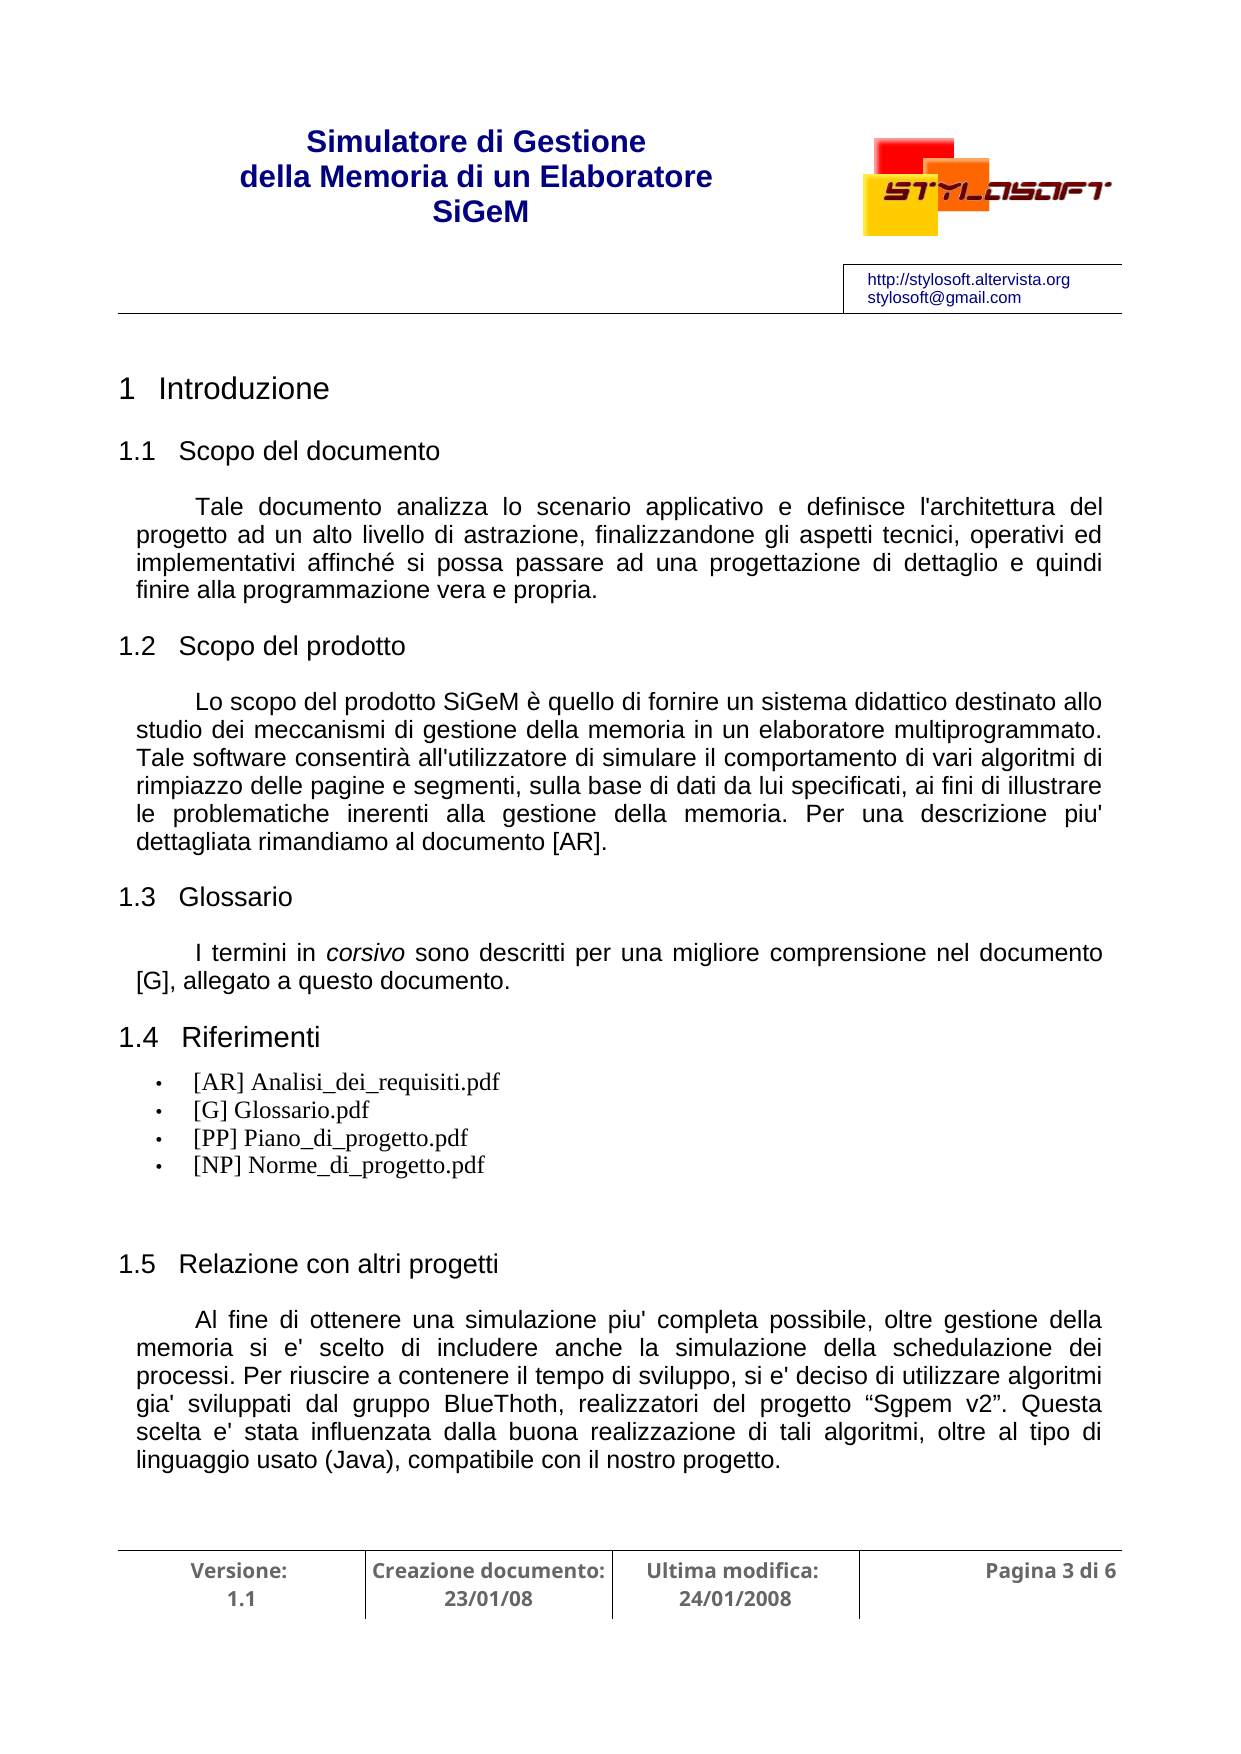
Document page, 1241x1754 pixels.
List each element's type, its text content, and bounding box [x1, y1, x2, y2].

subtitle Riferimenti [118, 1021, 1122, 1054]
subtitle Scopo del documento [118, 436, 1122, 466]
subtitle Glossario [118, 882, 1122, 912]
subtitle Scopo del prodotto [118, 631, 1122, 661]
picture [848, 123, 1117, 247]
text Tale documento analizza lo scenario applicativo e definisce l'architettura del progetto ad un alto livello di astrazione, finalizzandone gli aspetti tecnici, operativi ed implementativi affinché si possa passare ad una progettazione di dettaglio e quindi finire alla programmazione vera e propria. [136, 493, 1104, 604]
subtitle Introduzione [118, 371, 1122, 406]
text Al fine di ottenere una simulazione piu' completa possibile, oltre gestione della memoria si e' scelto di includere anche la simulazione della schedulazione dei processi. Per riuscire a contenere il tempo di sviluppo, si e' deciso di utilizzare algoritmi gia' sviluppati dal gruppo BlueThoth, realizzatori del progetto “Sgpem v2”. Questa scelta e' stata influenzata dalla buona realizzazione di tali algoritmi, oltre al tipo di linguaggio usato (Java), compatibile con il nostro progetto. [136, 1306, 1104, 1474]
text I termini in corsivo sono descritti per una migliore comprensione nel documento [G], allegato a questo documento. [136, 939, 1104, 994]
text Lo scopo del prodotto SiGeM è quello di fornire un sistema didattico destinato allo studio dei meccanismi di gestione della memoria in un elaboratore multiprogrammato. Tale software consentirà all'utilizzatore di simulare il comportamento di vari algoritmi di rimpiazzo delle pagine e segmenti, sulla base di dati da lui specificati, ai fini di illustrare le problematiche inerenti alla gestione della memoria. Per una descrizione piu' dettagliata rimandiamo al documento [AR]. [136, 688, 1104, 855]
subtitle Relazione con altri progetti [118, 1249, 1122, 1280]
list [PP] Piano_di_progetto.pdf [156, 1124, 1122, 1152]
list [AR] Analisi_dei_requisiti.pdf [156, 1068, 1122, 1096]
list [NP] Norme_di_progetto.pdf [156, 1152, 1122, 1207]
list [G] Glossario.pdf [156, 1096, 1122, 1124]
